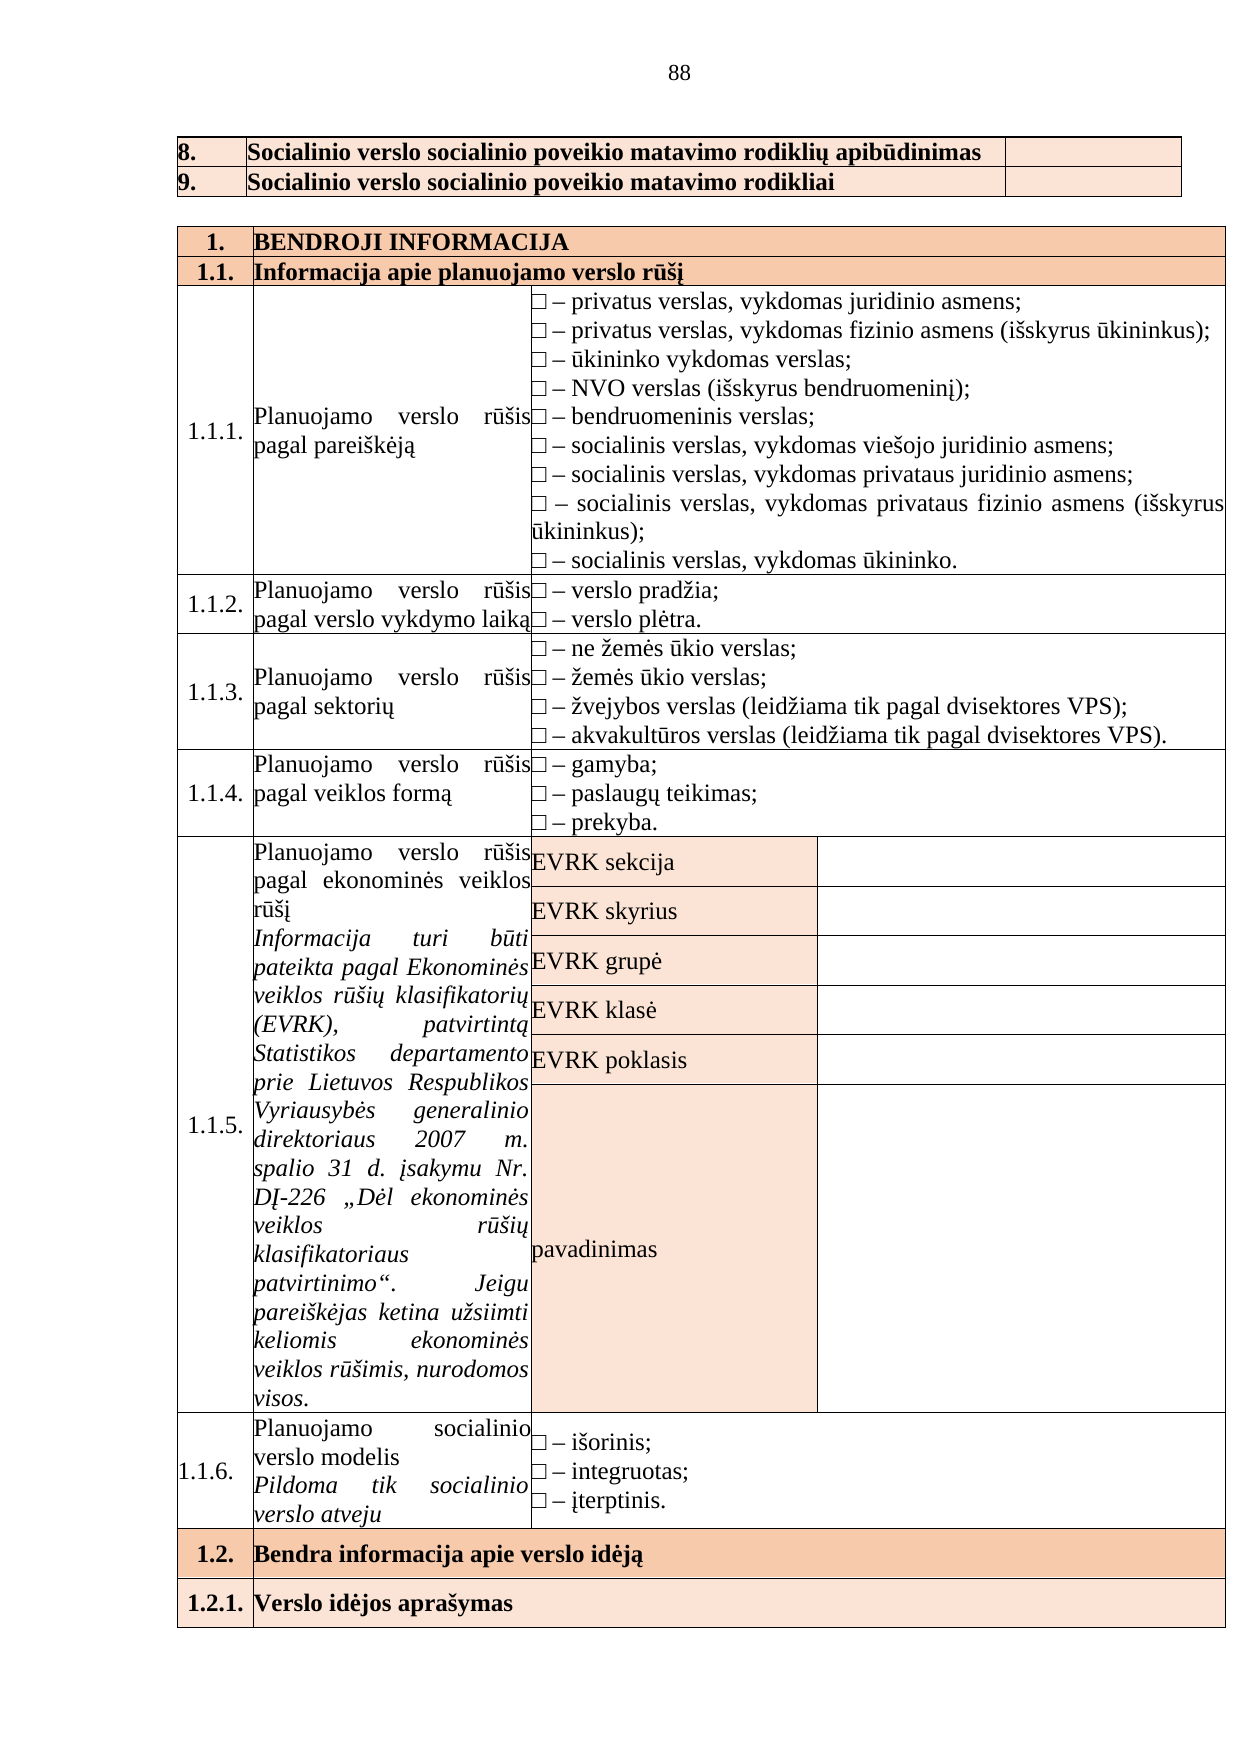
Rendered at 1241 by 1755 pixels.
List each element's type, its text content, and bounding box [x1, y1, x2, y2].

table_cell Socialinio verslo socialinio poveikio matavimo rodikliai [247, 167, 1005, 196]
table_cell □ – privatus verslas, vykdomas juridinio asmens; □ – privatus verslas, vykdomas fizinio asmens (išskyrus ūkininkus); □ – ūkininko vykdomas verslas; □ – NVO verslas (išskyrus bendruomeninį); □ – bendruomeninis verslas; □ – socialinis verslas, vykdomas viešojo juridinio asmens; □ – socialinis verslas, vykdomas privataus juridinio asmens; □ – socialinis verslas, vykdomas privataus fizinio asmens (išskyrus ūkininkus); □ – socialinis verslas, vykdomas ūkininko. [532, 286, 1225, 574]
table_cell [818, 837, 1225, 886]
table_cell [818, 986, 1225, 1034]
table_header 1. [178, 227, 253, 256]
table_cell Planuojamo socialinio verslo modelis Pildoma tik socialinio verslo atveju [254, 1413, 531, 1528]
table_cell Bendra informacija apie verslo idėją [254, 1529, 1225, 1577]
table_cell Socialinio verslo socialinio poveikio matavimo rodiklių apibūdinimas [247, 138, 1005, 166]
table_cell Informacija apie planuojamo verslo rūšį [254, 257, 1225, 285]
table_cell 1.1.3. [178, 634, 253, 748]
table_cell [818, 1035, 1225, 1083]
table_cell Planuojamo verslo rūšis pagal pareiškėją [254, 286, 531, 574]
table_cell 1.1.6. [178, 1413, 253, 1528]
table_cell Planuojamo verslo rūšis pagal verslo vykdymo laiką [254, 575, 531, 632]
table_cell 1.1.4. [178, 750, 253, 836]
table_cell EVRK klasė [532, 986, 817, 1034]
table_cell 8. [178, 138, 246, 166]
table_cell 1.1.2. [178, 575, 253, 632]
table_cell EVRK grupė [532, 936, 817, 984]
table_cell [818, 1085, 1225, 1412]
table_cell 1.1.5. [178, 837, 253, 1412]
table_cell pavadinimas [532, 1085, 817, 1412]
table_cell Planuojamo verslo rūšis pagal ekonominės veiklos rūšį Informacija turi būti pateikta pagal Ekonominės veiklos rūšių klasifikatorių (EVRK), patvirtintą Statistikos departamento prie Lietuvos Respublikos Vyriausybės generalinio direktoriaus 2007 m. spalio 31 d. įsakymu Nr. DĮ-226 „Dėl ekonominės veiklos rūšių klasifikatoriaus patvirtinimo“. Jeigu pareiškėjas ketina užsiimti keliomis ekonominės veiklos rūšimis, nurodomos visos. [254, 837, 531, 1412]
table_cell □ – verslo pradžia; □ – verslo plėtra. [532, 575, 1225, 632]
table_cell [818, 936, 1225, 984]
table_cell Planuojamo verslo rūšis pagal sektorių [254, 634, 531, 748]
table_cell EVRK poklasis [532, 1035, 817, 1083]
table_header BENDROJI INFORMACIJA [254, 227, 1225, 256]
table_cell [1006, 167, 1181, 196]
table_cell EVRK sekcija [532, 837, 817, 886]
table_cell EVRK skyrius [532, 887, 817, 935]
table_cell 1.2.1. [178, 1579, 253, 1627]
table_cell [1006, 138, 1181, 166]
table_cell 1.1. [178, 257, 253, 285]
table_cell 1.2. [178, 1529, 253, 1577]
table_cell 9. [178, 167, 246, 196]
table_cell 1.1.1. [178, 286, 253, 574]
table_cell □ – ne žemės ūkio verslas; □ – žemės ūkio verslas; □ – žvejybos verslas (leidžiama tik pagal dvisektores VPS); □ – akvakultūros verslas (leidžiama tik pagal dvisektores VPS). [532, 634, 1225, 748]
table_cell Planuojamo verslo rūšis pagal veiklos formą [254, 750, 531, 836]
table_cell □ – išorinis; □ – integruotas; □ – įterptinis. [532, 1413, 1225, 1528]
table_cell □ – gamyba; □ – paslaugų teikimas; □ – prekyba. [532, 750, 1225, 836]
table_cell [818, 887, 1225, 935]
table_cell Verslo idėjos aprašymas [254, 1579, 1225, 1627]
